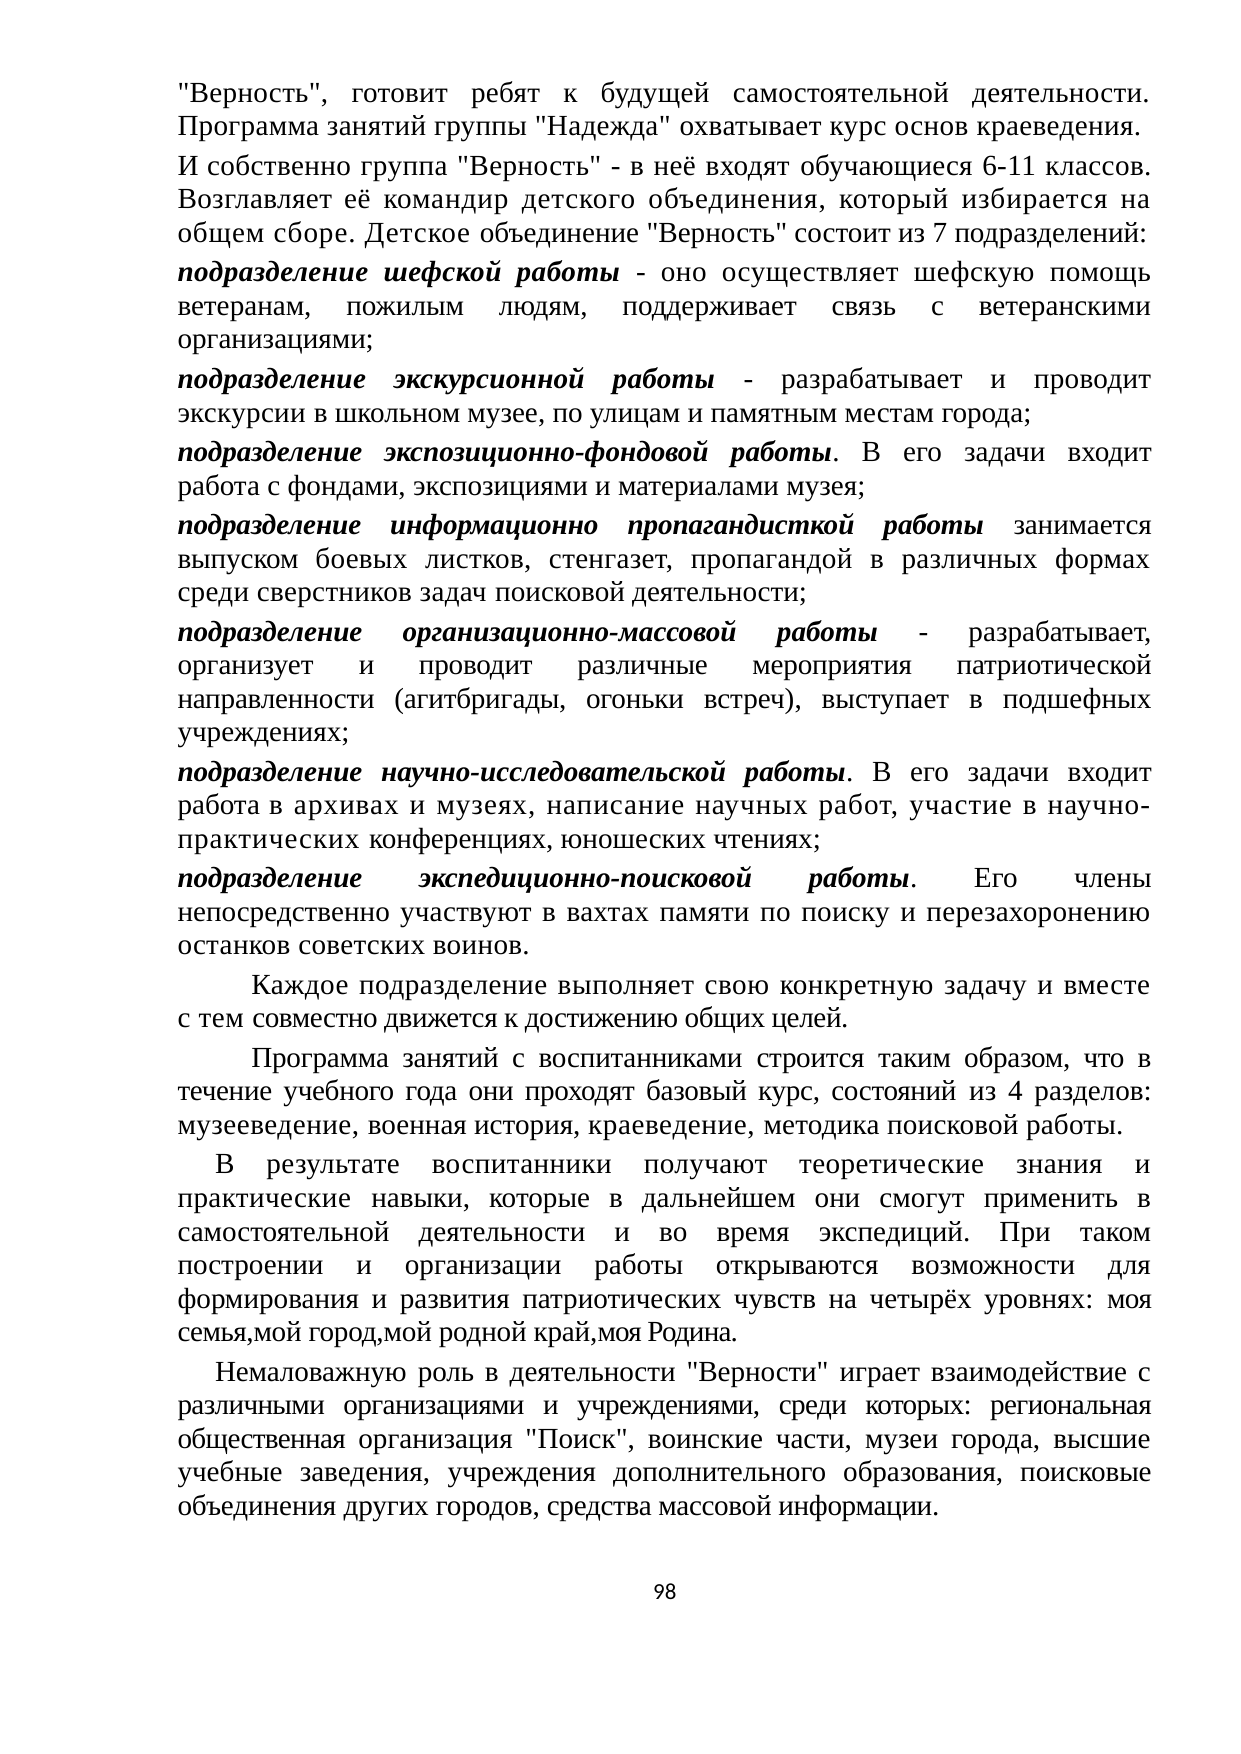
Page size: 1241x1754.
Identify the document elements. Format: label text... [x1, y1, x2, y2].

text Каждое подразделение выполняет свою конкретную задачу и вместе с тем совместно движется к достижению общих целей. [177, 967, 1152, 1034]
text В результате воспитанники получают теоретические знания и практические навыки, которые в дальнейшем они смогут применить в самостоятельной деятельности и во время экспедиций. При таком построении и организации работы открываются возможности для формирования и развития патриотических чувств на четырёх уровнях: моя семья,мой город,мой родной край,моя Родина. [177, 1147, 1152, 1348]
text подразделение организационно-массовой работы - разрабатывает, организует и проводит различные мероприятия патриотической направленности (агитбригады, огоньки встреч), выступает в подшефных учреждениях; [177, 614, 1152, 748]
text подразделение экскурсионной работы - разрабатывает и проводит экскурсии в школьном музее, по улицам и памятным местам города; [177, 361, 1152, 428]
text Программа занятий с воспитанниками строится таким образом, что в течение учебного года они проходят базовый курс, состояний из 4 разделов: музееведение, военная история, краеведение, методика поисковой работы. [177, 1040, 1152, 1141]
text подразделение шефской работы - оно осуществляет шефскую помощь ветеранам, пожилым людям, поддерживает связь с ветеранскими организациями; [177, 254, 1152, 355]
text И собственно группа "Верность" - в неё входят обучающиеся 6-11 классов. Возглавляет её командир детского объединения, который избирается на общем сборе. Детское объединение "Верность" состоит из 7 подразделений: [177, 148, 1152, 249]
text подразделение экспозиционно-фондовой работы. В его задачи входит работа с фондами, экспозициями и материалами музея; [177, 434, 1152, 501]
text Немаловажную роль в деятельности "Верности" играет взаимодействие с различными организациями и учреждениями, среди которых: региональная общественная организация "Поиск", воинские части, музеи города, высшие учебные заведения, учреждения дополнительного образования, поисковые объединения других городов, средства массовой информации. [177, 1354, 1152, 1521]
text подразделение экспедиционно-поисковой работы. Его члены непосредственно участвуют в вахтах памяти по поиску и перезахоронению останков советских воинов. [177, 860, 1152, 961]
text "Верность", готовит ребят к будущей самостоятельной деятельности. Программа занятий группы "Надежда" охватывает курс основ краеведения. [177, 75, 1152, 142]
text подразделение информационно пропагандисткой работы занимается выпуском боевых листков, стенгазет, пропагандой в различных формах среди сверстников задач поисковой деятельности; [177, 507, 1152, 608]
text подразделение научно-исследовательской работы. В его задачи входит работа в архивах и музеях, написание научных работ, участие в научно-практических конференциях, юношеских чтениях; [177, 754, 1152, 854]
